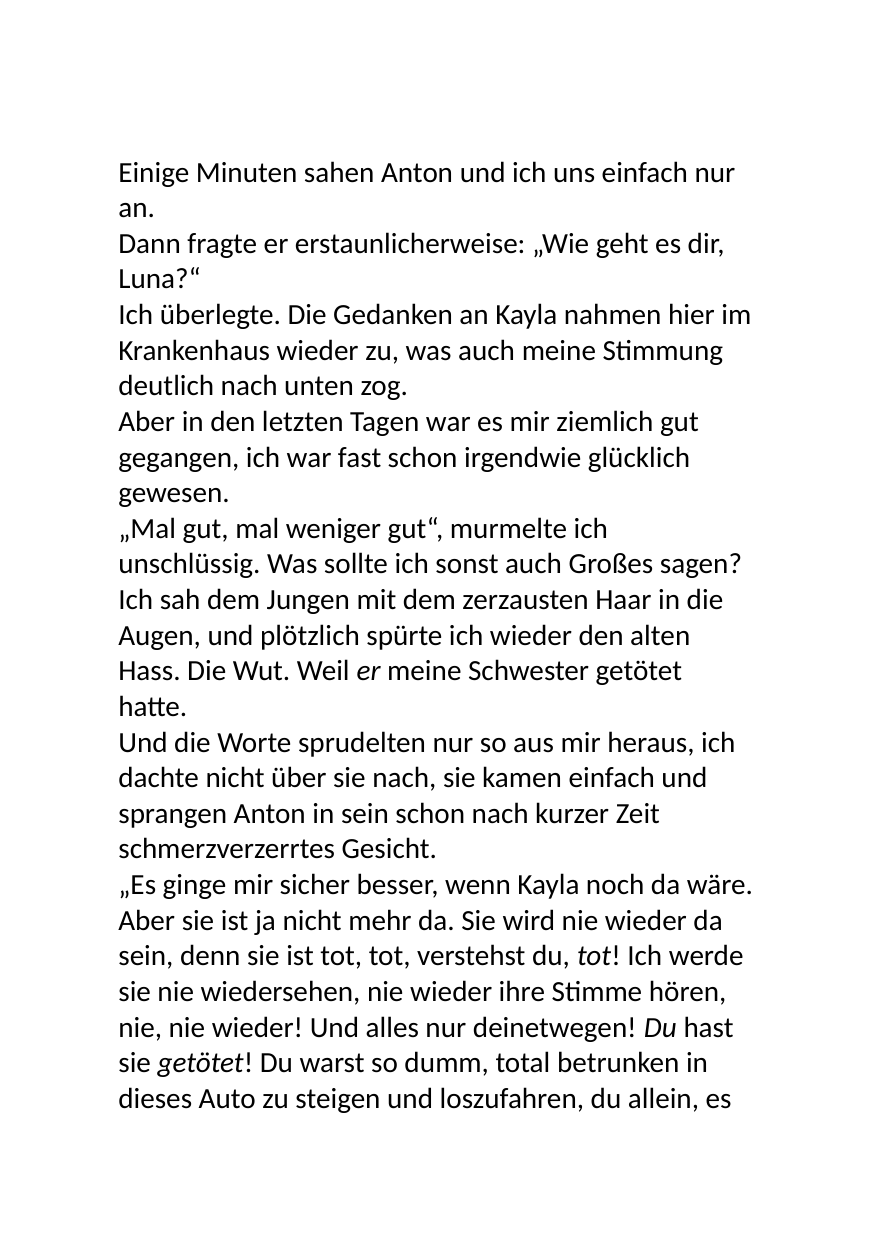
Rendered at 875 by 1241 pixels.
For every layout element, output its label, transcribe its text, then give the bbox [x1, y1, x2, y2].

text „Mal gut, mal weniger gut“, murmelte ich unschlüssig. Was sollte ich sonst auch Großes sagen? [118, 510, 756, 581]
text Ich sah dem Jungen mit dem zerzausten Haar in die Augen, und plötzlich spürte ich wieder den alten Hass. Die Wut. Weil er meine Schwester getötet hatte. [118, 581, 756, 724]
text Aber sie ist ja nicht mehr da. Sie wird nie wieder da sein, denn sie ist tot, tot, verstehst du, tot! Ich werde sie nie wiedersehen, nie wieder ihre Stimme hören, nie, nie wieder! Und alles nur deinetwegen! Du hast sie getötet! Du warst so dumm, total betrunken in dieses Auto zu steigen und loszufahren, du allein, es [118, 902, 756, 1116]
text „Es ginge mir sicher besser, wenn Kayla noch da wäre. [118, 866, 756, 902]
text Aber in den letzten Tagen war es mir ziemlich gut gegangen, ich war fast schon irgendwie glücklich gewesen. [118, 403, 756, 510]
text Und die Worte sprudelten nur so aus mir heraus, ich dachte nicht über sie nach, sie kamen einfach und sprangen Anton in sein schon nach kurzer Zeit schmerzverzerrtes Gesicht. [118, 724, 756, 866]
text Ich überlegte. Die Gedanken an Kayla nahmen hier im Krankenhaus wieder zu, was auch meine Stimmung deutlich nach unten zog. [118, 296, 756, 403]
text Dann fragte er erstaunlicherweise: „Wie geht es dir, Luna?“ [118, 225, 756, 296]
text Einige Minuten sahen Anton und ich uns einfach nur an. [118, 154, 756, 225]
